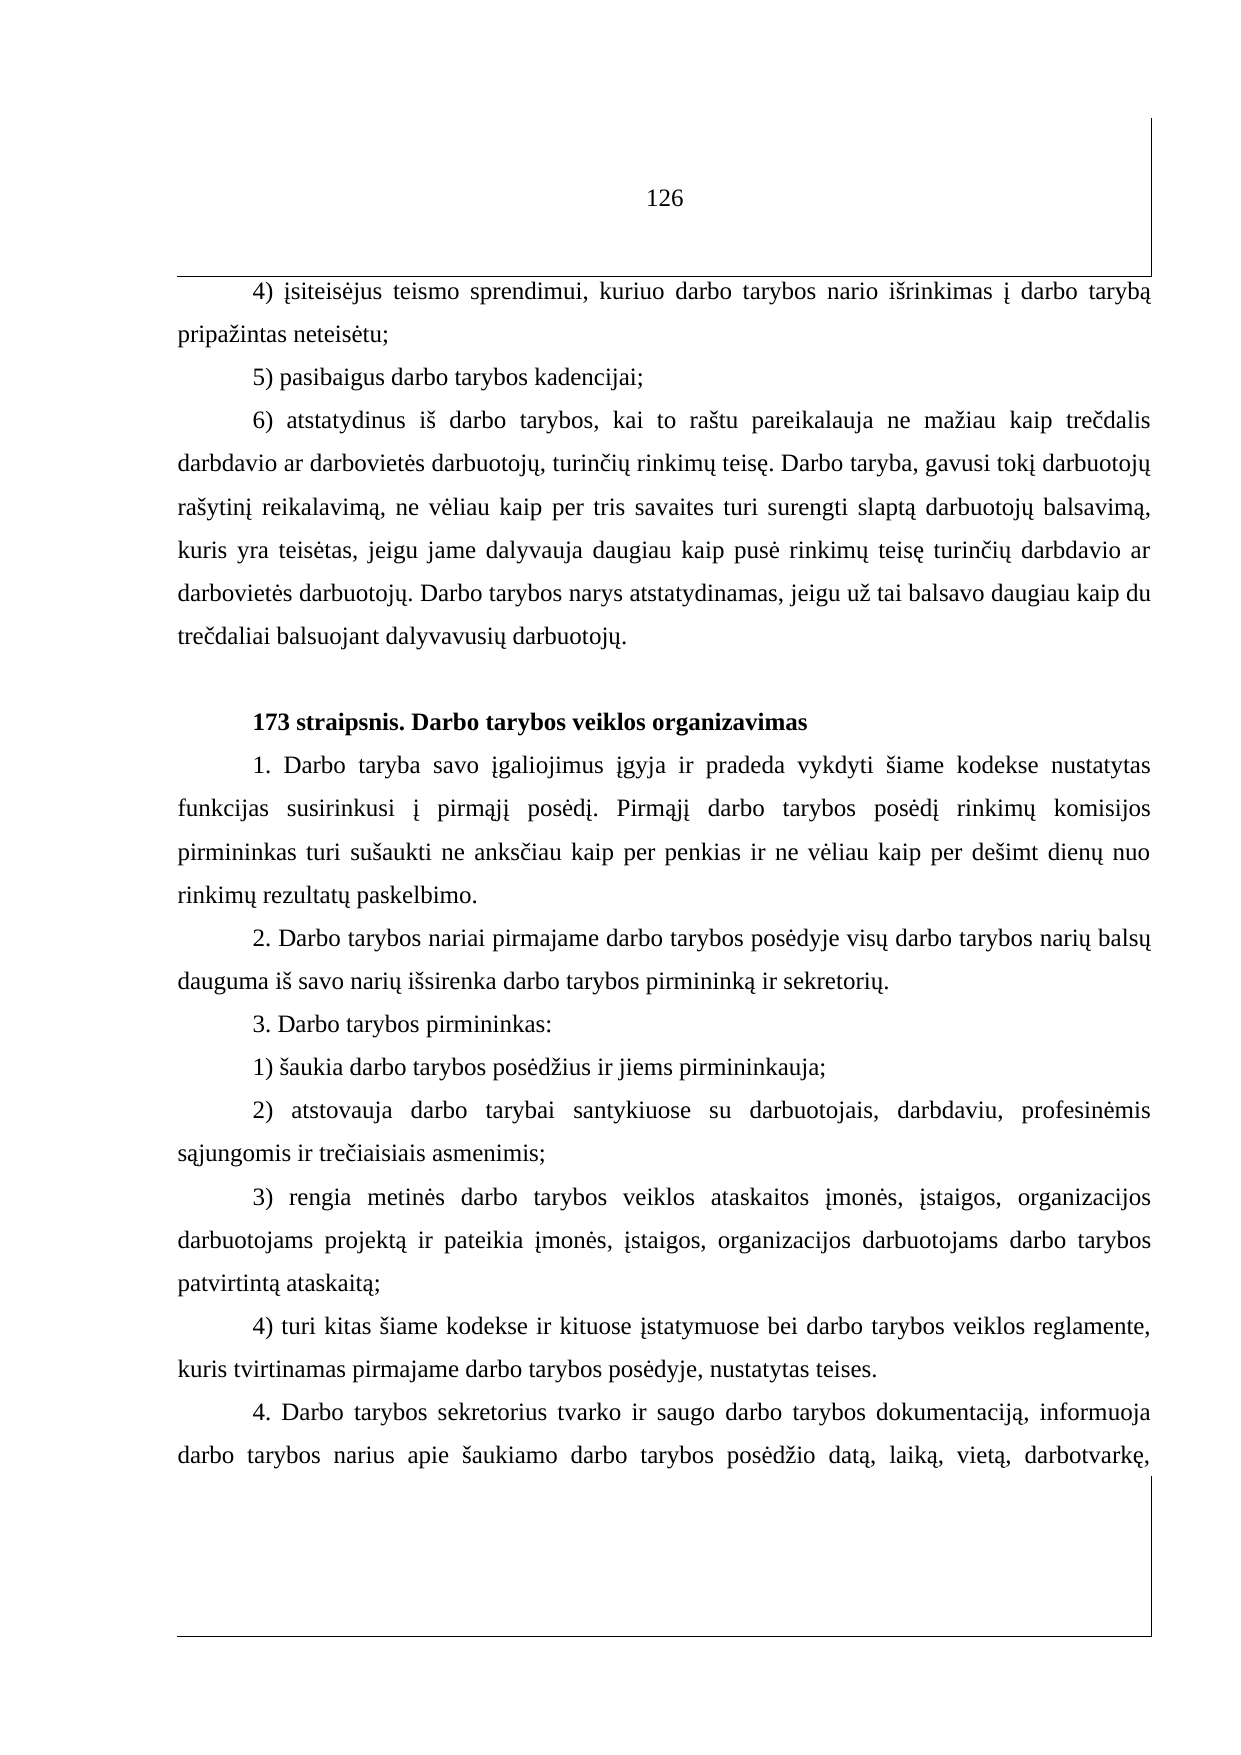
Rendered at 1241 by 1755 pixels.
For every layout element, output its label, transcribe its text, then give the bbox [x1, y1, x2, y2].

text 5) pasibaigus darbo tarybos kadencijai; [177, 362, 1152, 391]
text 2. Darbo tarybos nariai pirmajame darbo tarybos posėdyje visų darbo tarybos narių balsų dauguma iš savo narių išsirenka darbo tarybos pirmininką ir sekretorių. [177, 923, 1152, 995]
text 1. Darbo taryba savo įgaliojimus įgyja ir pradeda vykdyti šiame kodekse nustatytas funkcijas susirinkusi į pirmąjį posėdį. Pirmąjį darbo tarybos posėdį rinkimų komisijos pirmininkas turi sušaukti ne anksčiau kaip per penkias ir ne vėliau kaip per dešimt dienų nuo rinkimų rezultatų paskelbimo. [177, 750, 1152, 908]
text 2) atstovauja darbo tarybai santykiuose su darbuotojais, darbdaviu, profesinėmis sąjungomis ir trečiaisiais asmenimis; [177, 1095, 1152, 1167]
text 1) šaukia darbo tarybos posėdžius ir jiems pirmininkauja; [177, 1052, 1152, 1081]
text 6) atstatydinus iš darbo tarybos, kai to raštu pareikalauja ne mažiau kaip trečdalis darbdavio ar darbovietės darbuotojų, turinčių rinkimų teisę. Darbo taryba, gavusi tokį darbuotojų rašytinį reikalavimą, ne vėliau kaip per tris savaites turi surengti slaptą darbuotojų balsavimą, kuris yra teisėtas, jeigu jame dalyvauja daugiau kaip pusė rinkimų teisę turinčių darbdavio ar darbovietės darbuotojų. Darbo tarybos narys atstatydinamas, jeigu už tai balsavo daugiau kaip du trečdaliai balsuojant dalyvavusių darbuotojų. [177, 405, 1152, 650]
text 4. Darbo tarybos sekretorius tvarko ir saugo darbo tarybos dokumentaciją, informuoja darbo tarybos narius apie šaukiamo darbo tarybos posėdžio datą, laiką, vietą, darbotvarkę, [177, 1397, 1152, 1469]
subtitle 173 straipsnis. Darbo tarybos veiklos organizavimas [177, 707, 1152, 736]
text 4) įsiteisėjus teismo sprendimui, kuriuo darbo tarybos nario išrinkimas į darbo tarybą pripažintas neteisėtu; [177, 276, 1152, 348]
text 3) rengia metinės darbo tarybos veiklos ataskaitos įmonės, įstaigos, organizacijos darbuotojams projektą ir pateikia įmonės, įstaigos, organizacijos darbuotojams darbo tarybos patvirtintą ataskaitą; [177, 1182, 1152, 1297]
text 4) turi kitas šiame kodekse ir kituose įstatymuose bei darbo tarybos veiklos reglamente, kuris tvirtinamas pirmajame darbo tarybos posėdyje, nustatytas teises. [177, 1311, 1152, 1383]
text 3. Darbo tarybos pirmininkas: [177, 1009, 1152, 1038]
